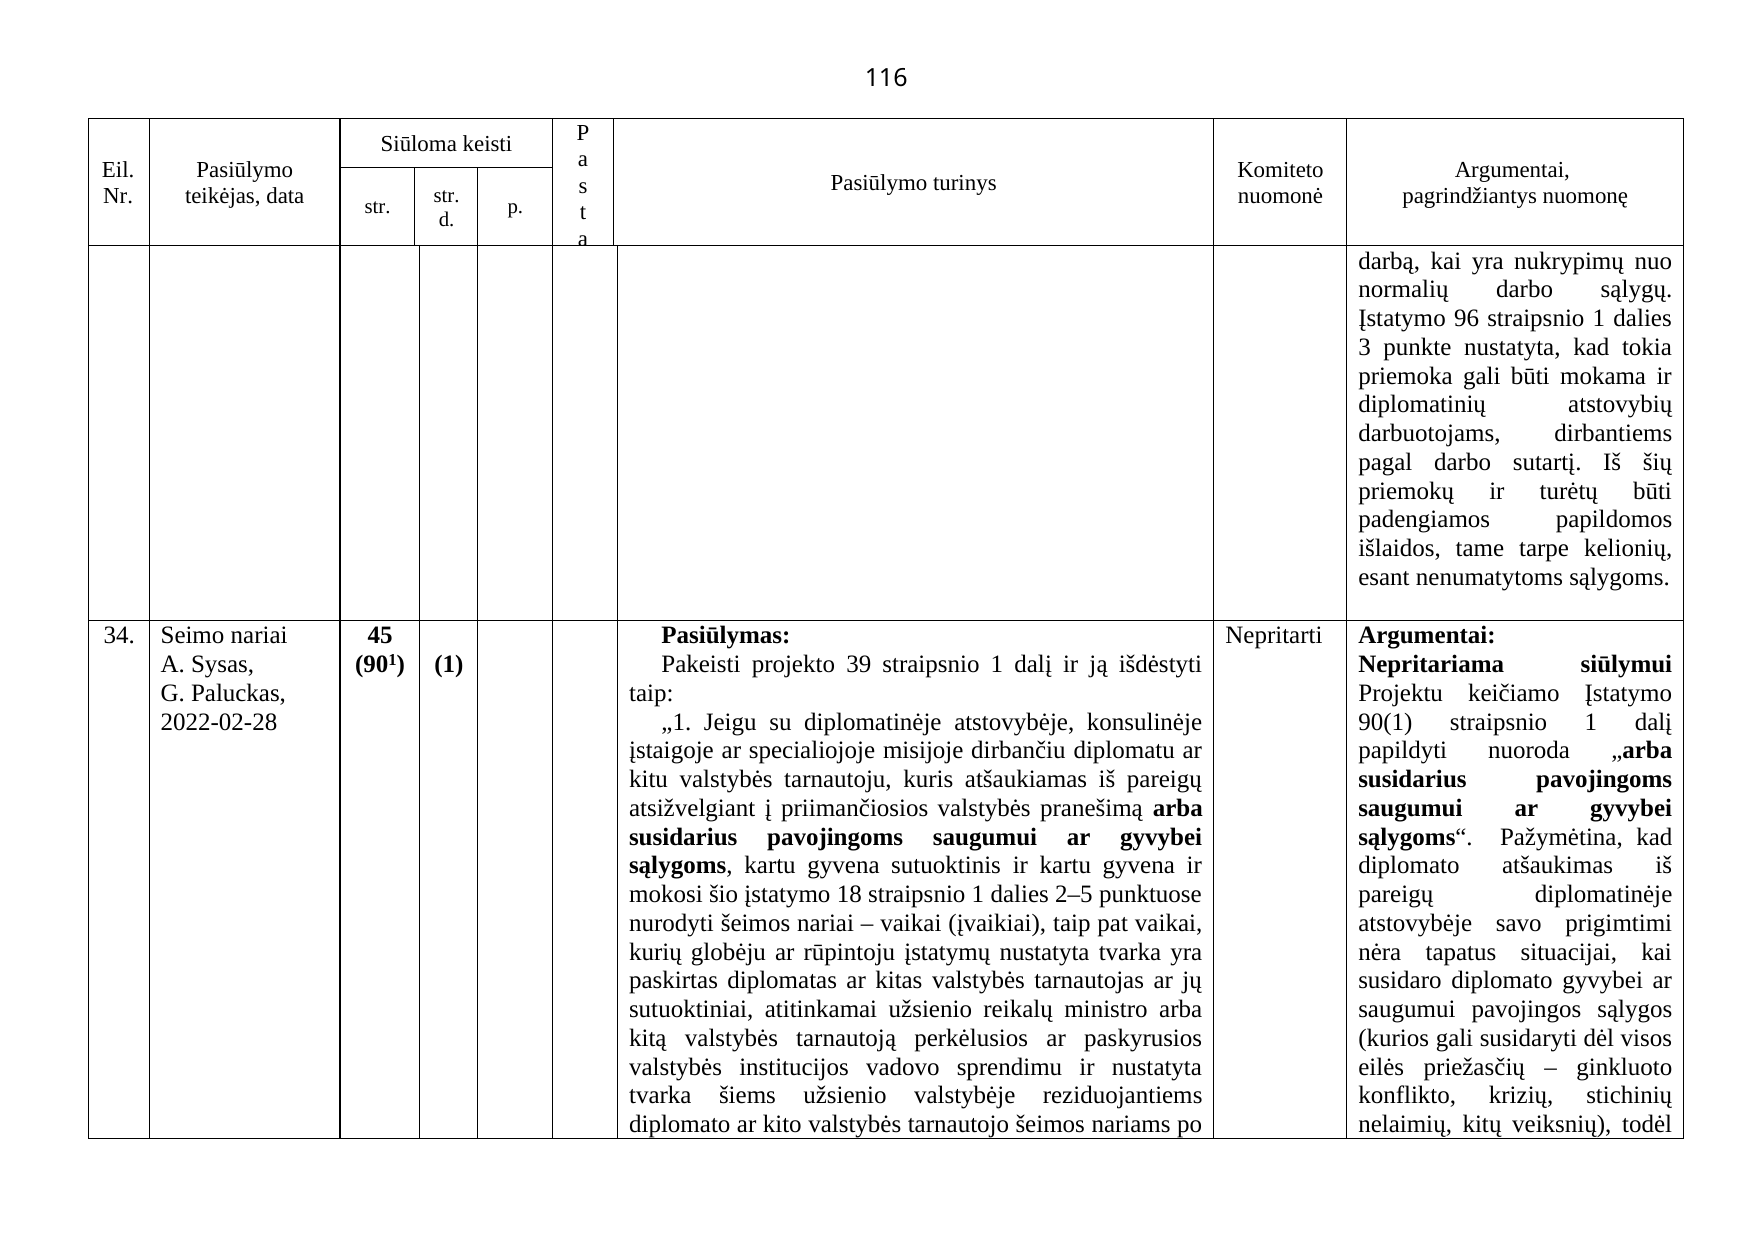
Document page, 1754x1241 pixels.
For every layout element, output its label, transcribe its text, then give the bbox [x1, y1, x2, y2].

table_header Komiteto nuomonė [1214, 119, 1346, 245]
table_header Argumentai, pagrindžiantys nuomonę [1347, 119, 1683, 245]
table_header Pasiūlymo turinys [614, 119, 1213, 245]
table_cell [553, 621, 617, 1138]
table_cell str. [341, 168, 414, 245]
table_header Pastabos [553, 119, 613, 245]
table_cell str. d. [415, 168, 477, 245]
table_cell [89, 246, 149, 619]
table_cell Pasiūlymas: Pakeisti projekto 39 straipsnio 1 dalį ir ją išdėstyti taip: „1. Jeigu su diplomatinėje atstovybėje, konsulinėje įstaigoje ar specialiojoje misijoje dirbančiu diplomatu ar kitu valstybės tarnautoju, kuris atšaukiamas iš pareigų atsižvelgiant į priimančiosios valstybės pranešimą arba susidarius pavojingoms saugumui ar gyvybei sąlygoms, kartu gyvena sutuoktinis ir kartu gyvena ir mokosi šio įstatymo 18 straipsnio 1 dalies 2–5 punktuose nurodyti šeimos nariai – vaikai (įvaikiai), taip pat vaikai, kurių globėju ar rūpintoju įstatymų nustatyta tvarka yra paskirtas diplomatas ar kitas valstybės tarnautojas ar jų sutuoktiniai, atitinkamai užsienio reikalų ministro arba kitą valstybės tarnautoją perkėlusios ar paskyrusios valstybės institucijos vadovo sprendimu ir nustatyta tvarka šiems užsienio valstybėje reziduojantiems diplomato ar kito valstybės tarnautojo šeimos nariams po [618, 621, 1213, 1138]
table_cell [341, 246, 419, 619]
table_cell [478, 621, 552, 1138]
table_cell [1214, 246, 1346, 619]
table_cell Nepritarti [1214, 621, 1346, 1138]
table_header Siūloma keisti [341, 119, 552, 167]
table_cell [618, 246, 1213, 619]
table_cell darbą, kai yra nukrypimų nuo normalių darbo sąlygų. Įstatymo 96 straipsnio 1 dalies 3 punkte nustatyta, kad tokia priemoka gali būti mokama ir diplomatinių atstovybių darbuotojams, dirbantiems pagal darbo sutartį. Iš šių priemokų ir turėtų būti padengiamos papildomos išlaidos, tame tarpe kelionių, esant nenumatytoms sąlygoms. [1347, 246, 1683, 619]
table_header Pasiūlymo teikėjas, data [150, 119, 339, 245]
table_cell Argumentai: Nepritariama siūlymui Projektu keičiamo Įstatymo 90(1) straipsnio 1 dalį papildyti nuoroda „arba susidarius pavojingoms saugumui ar gyvybei sąlygoms“. Pažymėtina, kad diplomato atšaukimas iš pareigų diplomatinėje atstovybėje savo prigimtimi nėra tapatus situacijai, kai susidaro diplomato gyvybei ar saugumui pavojingos sąlygos (kurios gali susidaryti dėl visos eilės priežasčių – ginkluoto konflikto, krizių, stichinių nelaimių, kitų veiksnių), todėl [1347, 621, 1683, 1138]
table_cell [553, 246, 617, 619]
table_cell [420, 246, 477, 619]
table_cell 34. [89, 621, 149, 1138]
table_cell 45 (901) [341, 621, 419, 1138]
table_cell [150, 246, 339, 619]
table_header Eil. Nr. [89, 119, 149, 245]
table_cell [478, 246, 552, 619]
table_cell (1) [420, 621, 477, 1138]
table_cell Seimo nariai A. Sysas, G. Paluckas, 2022-02-28 [150, 621, 339, 1138]
table_cell p. [478, 168, 552, 245]
